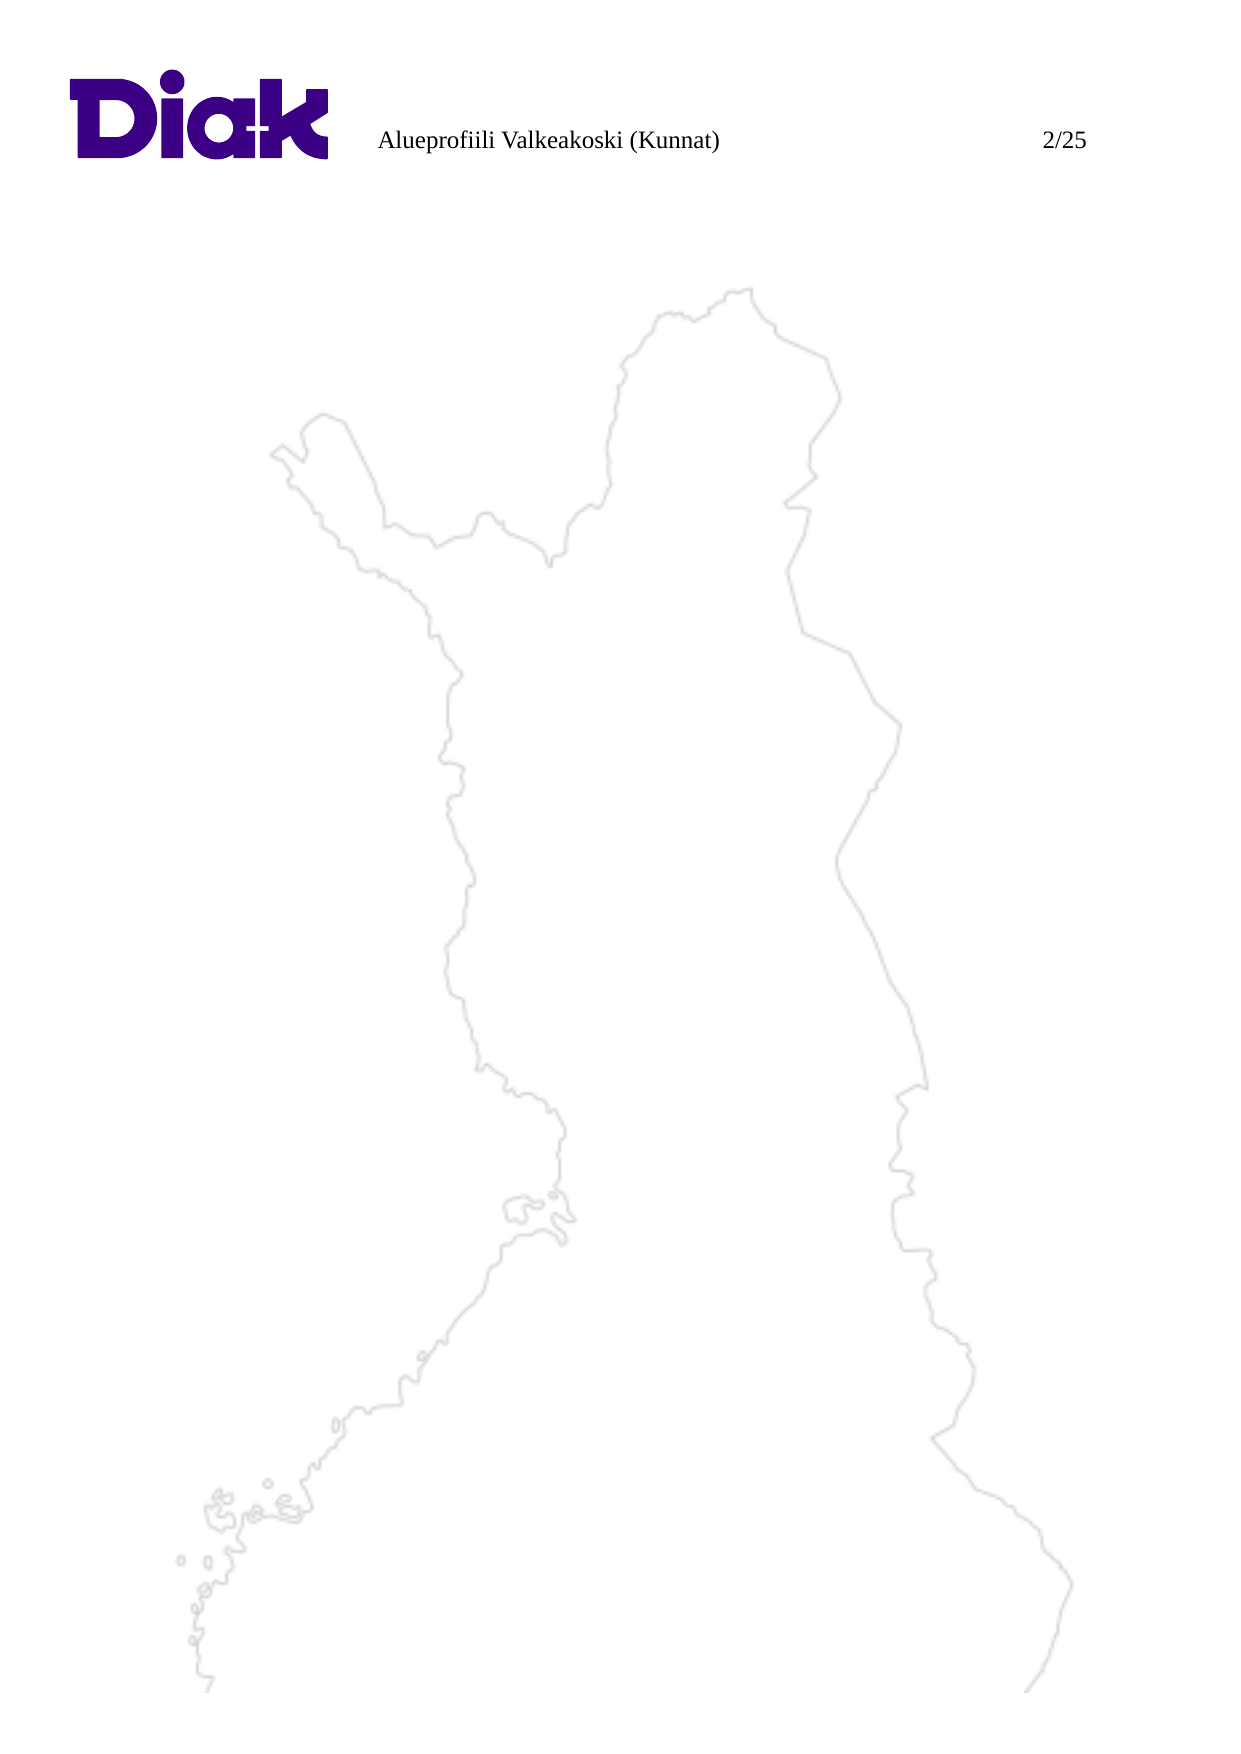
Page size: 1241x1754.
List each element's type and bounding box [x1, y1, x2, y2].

picture [61, 196, 1179, 1693]
